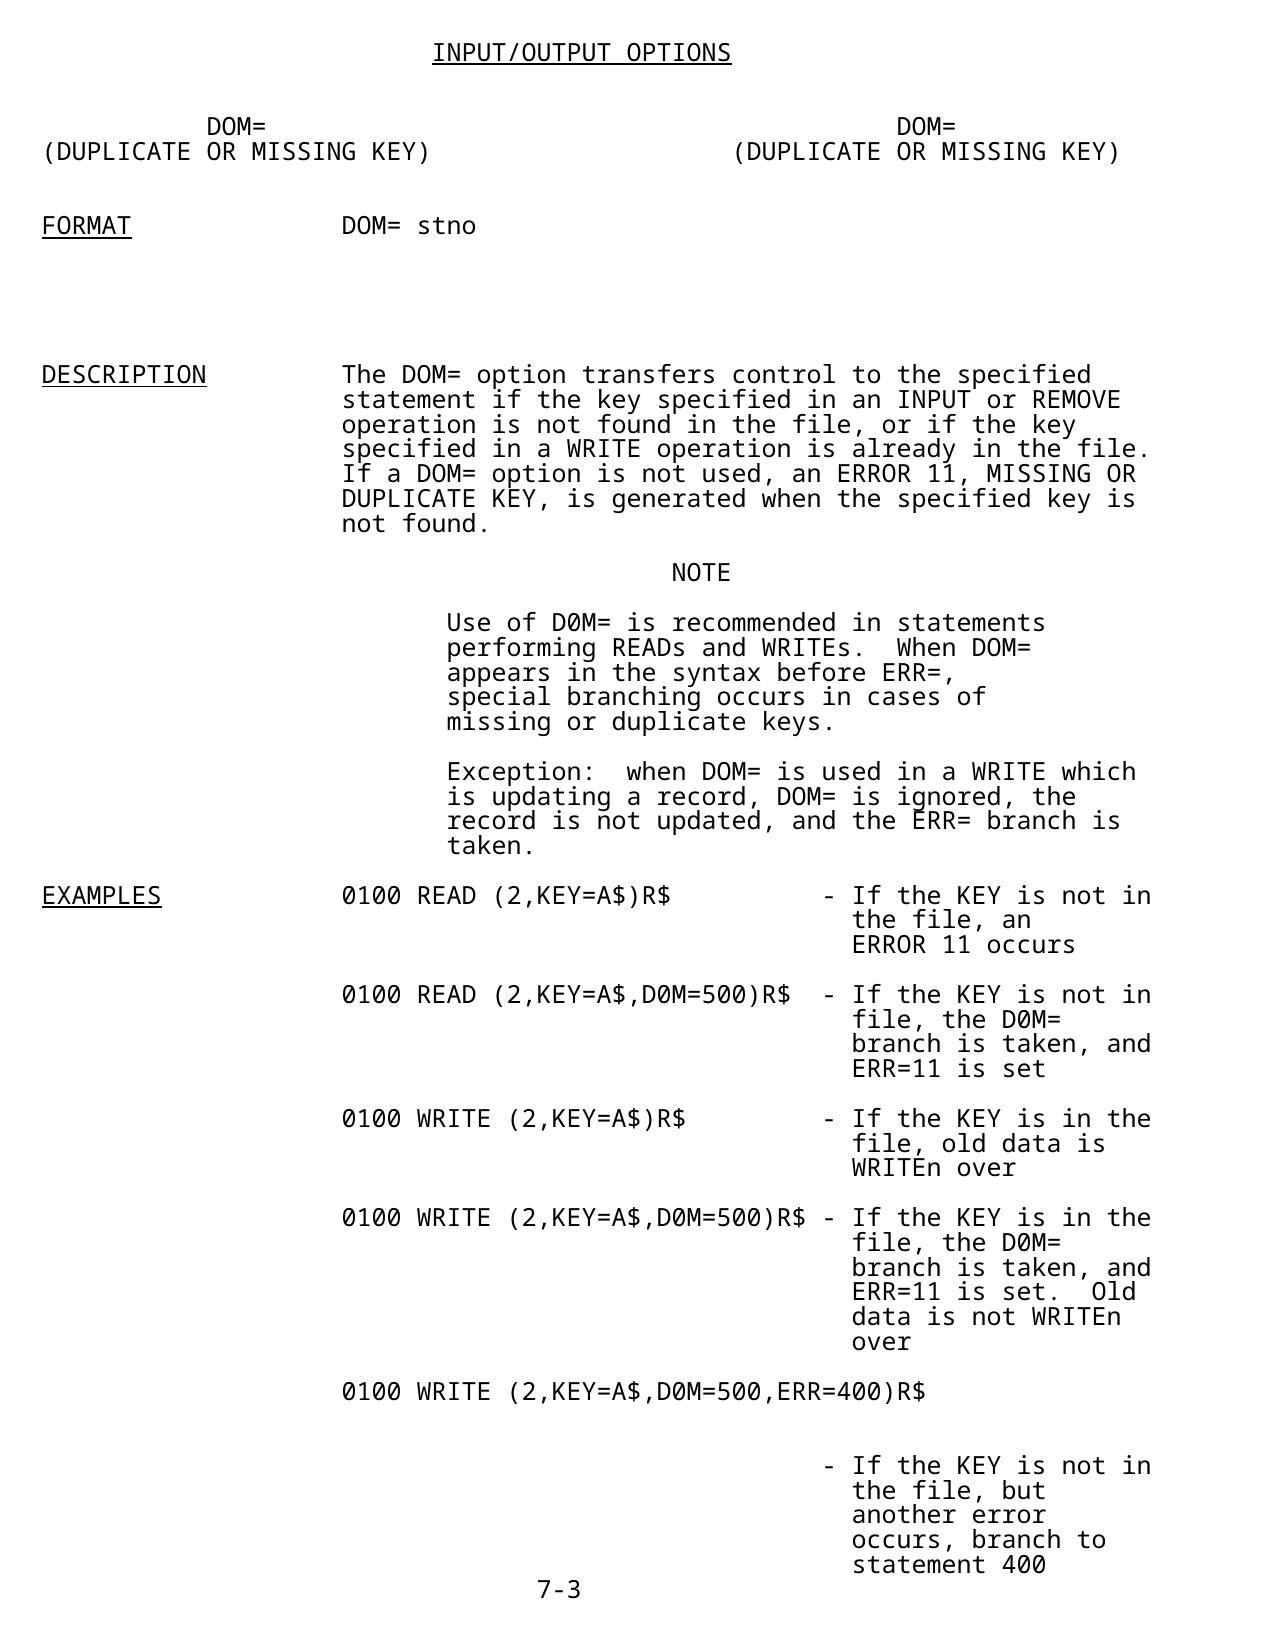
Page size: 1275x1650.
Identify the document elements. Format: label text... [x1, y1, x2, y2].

text ERR=11 is set [41, 1058, 1234, 1083]
text Use of D0M= is recommended in statements [41, 612, 1234, 636]
text DOM= DOM= [41, 116, 1234, 141]
text 0100 WRITE (2,KEY=A$,D0M=500,ERR=400)R$ [41, 1380, 1234, 1405]
text NOTE [41, 562, 1234, 587]
text appears in the syntax before ERR=, [41, 661, 1234, 686]
text file, the D0M= [41, 1008, 1234, 1033]
text over [41, 1331, 1234, 1355]
text file, old data is [41, 1132, 1234, 1157]
text (DUPLICATE OR MISSING KEY) (DUPLICATE OR MISSING KEY) [41, 141, 1234, 165]
text operation is not found in the file, or if the key [41, 413, 1234, 438]
text 7-3 [41, 1578, 1234, 1603]
text the file, but [41, 1479, 1234, 1504]
text the file, an [41, 909, 1234, 934]
text 0100 READ (2,KEY=A$,D0M=500)R$ - If the KEY is not in [41, 983, 1234, 1008]
text file, the D0M= [41, 1231, 1234, 1256]
text 0100 WRITE (2,KEY=A$,D0M=500)R$ - If the KEY is in the [41, 1207, 1234, 1231]
text data is not WRITEn [41, 1306, 1234, 1331]
text special branching occurs in cases of [41, 686, 1234, 711]
text If a DOM= option is not used, an ERROR 11, MISSING OR [41, 463, 1234, 488]
text occurs, branch to [41, 1529, 1234, 1554]
text ERR=11 is set. Old [41, 1281, 1234, 1306]
text performing READs and WRITEs. When DOM= [41, 636, 1234, 661]
text WRITEn over [41, 1157, 1234, 1182]
text statement 400 [41, 1554, 1234, 1578]
text 0100 WRITE (2,KEY=A$)R$ - If the KEY is in the [41, 1107, 1234, 1132]
text another error [41, 1504, 1234, 1529]
text branch is taken, and [41, 1256, 1234, 1281]
text record is not updated, and the ERR= branch is [41, 810, 1234, 835]
text is updating a record, DOM= is ignored, the [41, 785, 1234, 810]
text - If the KEY is not in [41, 1454, 1234, 1479]
text ERROR 11 occurs [41, 934, 1234, 959]
text statement if the key specified in an INPUT or REMOVE [41, 388, 1234, 413]
text taken. [41, 835, 1234, 859]
text EXAMPLES 0100 READ (2,KEY=A$)R$ - If the KEY is not in [41, 884, 1234, 909]
text missing or duplicate keys. [41, 711, 1234, 736]
text DUPLICATE KEY, is generated when the specified key is [41, 488, 1234, 512]
text DESCRIPTION The DOM= option transfers control to the specified [41, 364, 1234, 388]
text FORMAT DOM= stno [41, 215, 1234, 240]
text not found. [41, 512, 1234, 537]
text specified in a WRITE operation is already in the file. [41, 438, 1234, 463]
text Exception: when DOM= is used in a WRITE which [41, 760, 1234, 785]
text INPUT/OUTPUT OPTIONS [41, 41, 1234, 66]
text branch is taken, and [41, 1033, 1234, 1058]
